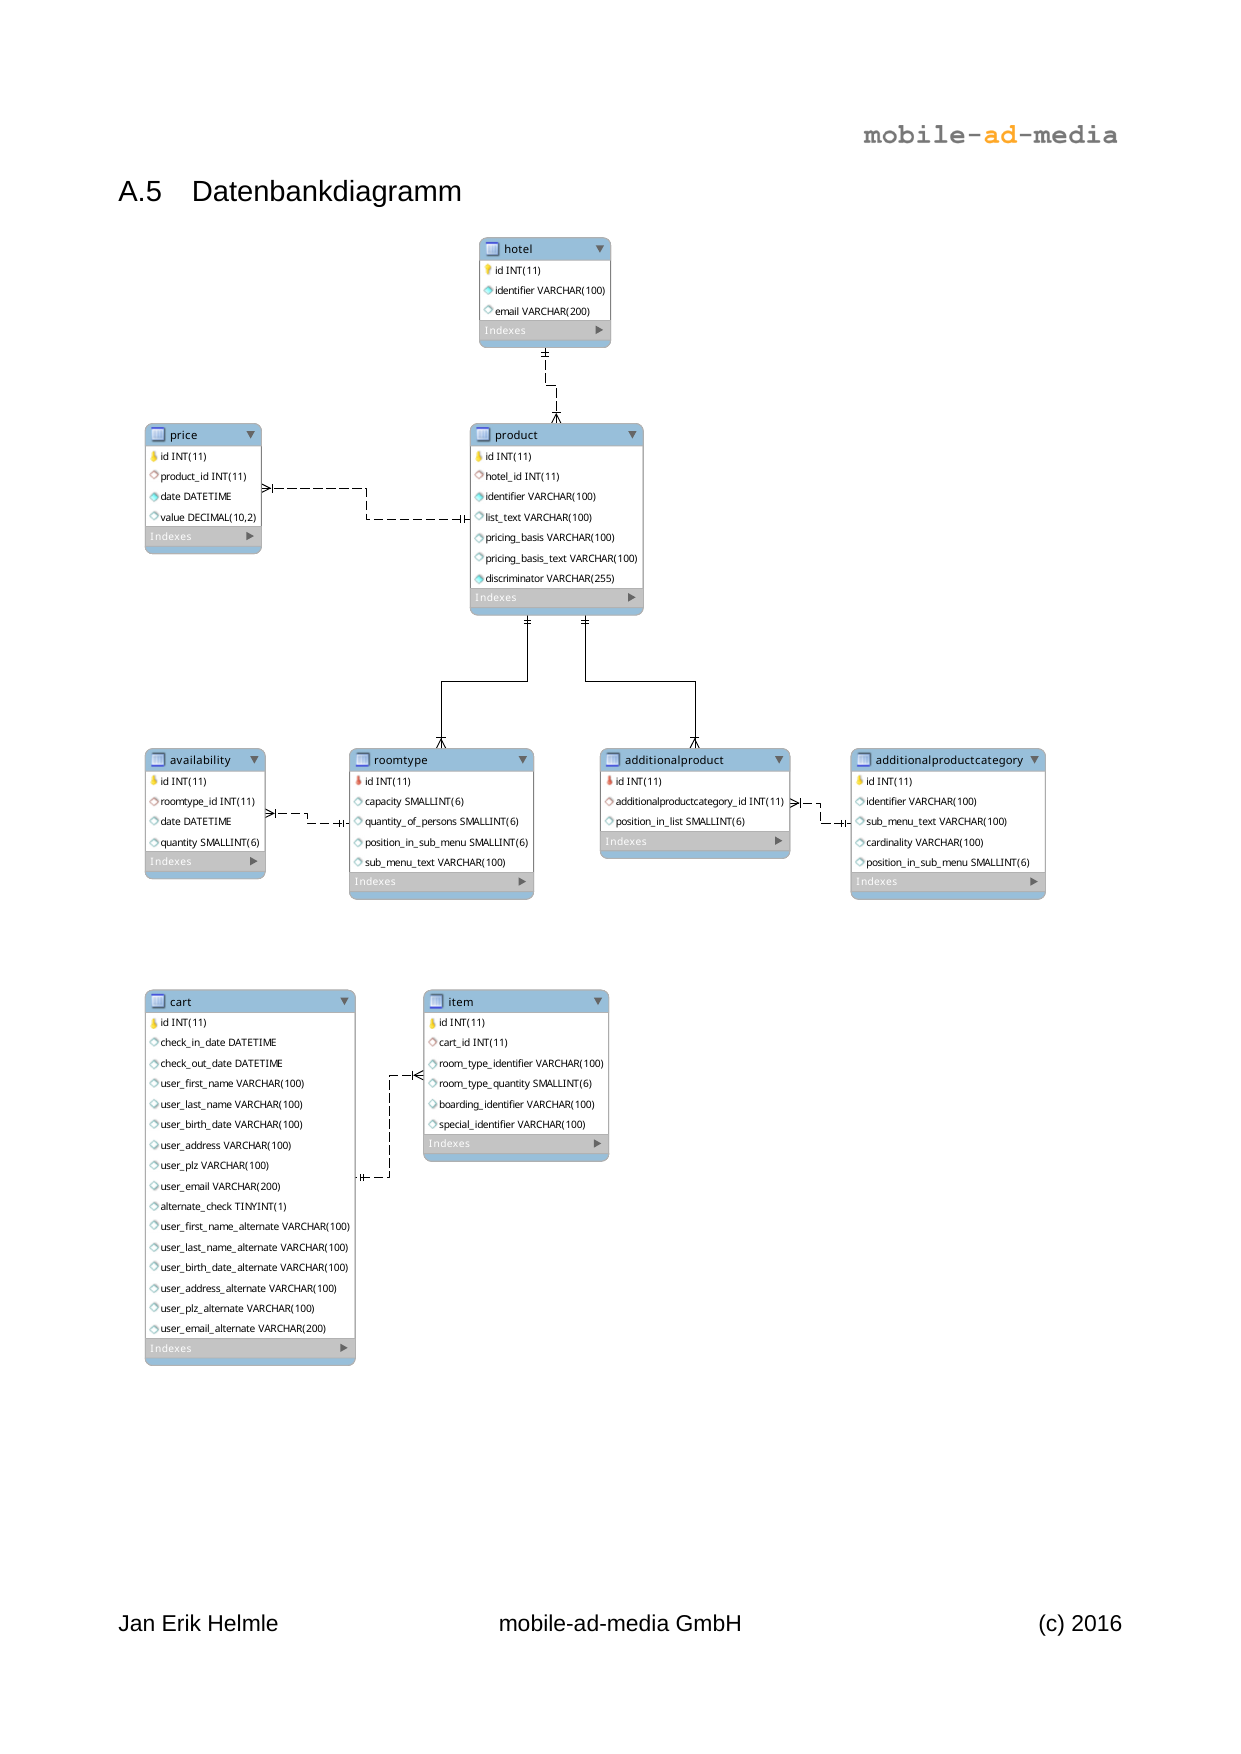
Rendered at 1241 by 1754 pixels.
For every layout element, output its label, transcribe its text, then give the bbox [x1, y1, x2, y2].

subtitle A.5 Datenbankdiagramm [118, 174, 1122, 207]
picture [863, 118, 1118, 150]
